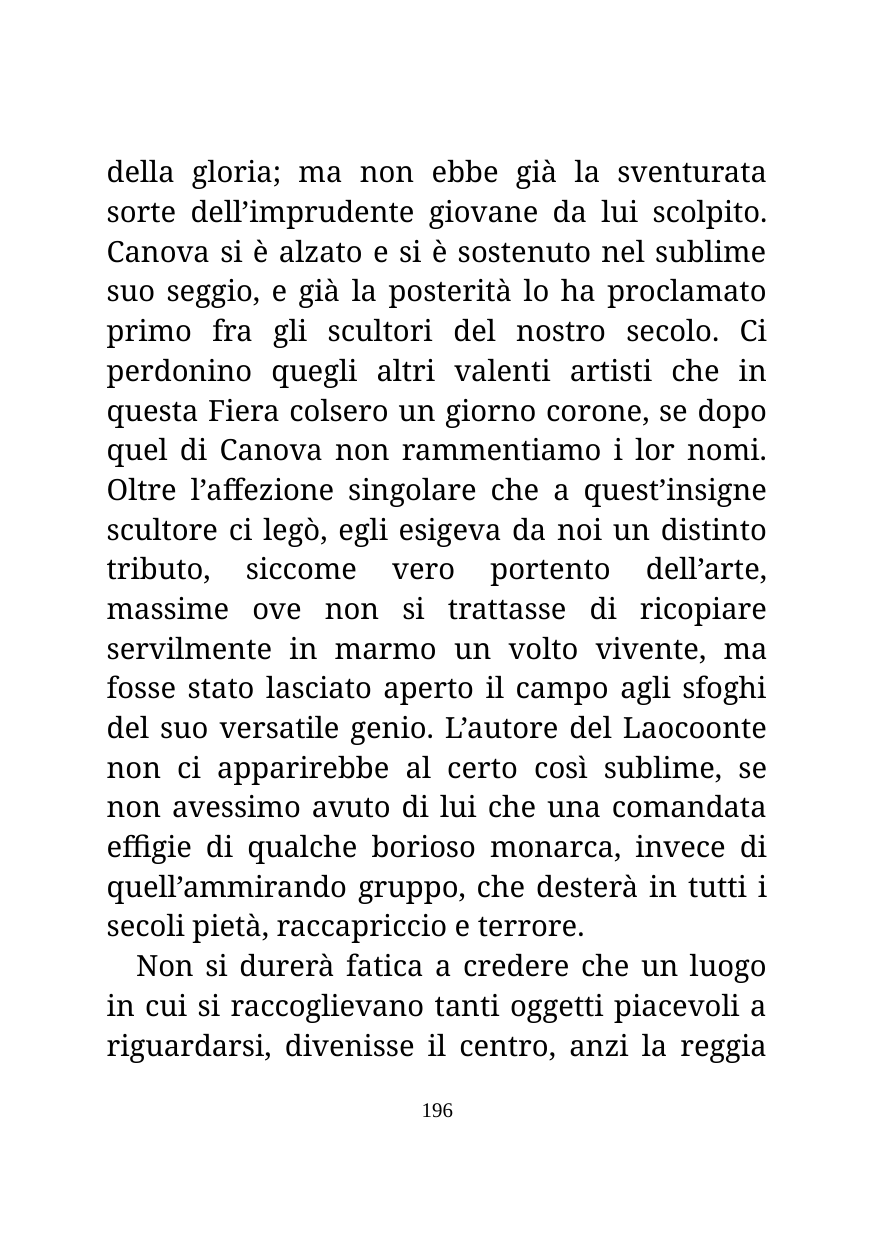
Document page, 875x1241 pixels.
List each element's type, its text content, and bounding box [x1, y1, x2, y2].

text della gloria; ma non ebbe già la sventurata sorte dell’imprudente giovane da lui scolpito. Canova si è alzato e si è sostenuto nel sublime suo seggio, e già la posterità lo ha proclamato primo fra gli scultori del nostro secolo. Ci perdonino quegli altri valenti artisti che in questa Fiera colsero un giorno corone, se dopo quel di Canova non rammentiamo i lor nomi. Oltre l’affezione singolare che a quest’insigne scultore ci legò, egli esigeva da noi un distinto tributo, siccome vero portento dell’arte, massime ove non si trattasse di ricopiare servilmente in marmo un volto vivente, ma fosse stato lasciato aperto il campo agli sfoghi del suo versatile genio. L’autore del Laocoonte non ci apparirebbe al certo così sublime, se non avessimo avuto di lui che una comandata effigie di qualche borioso monarca, invece di quell’ammirando gruppo, che desterà in tutti i secoli pietà, raccapriccio e terrore. [106, 152, 768, 945]
text Non si durerà fatica a credere che un luogo in cui si raccoglievano tanti oggetti piacevoli a riguardarsi, divenisse il centro, anzi la reggia [106, 945, 768, 1064]
